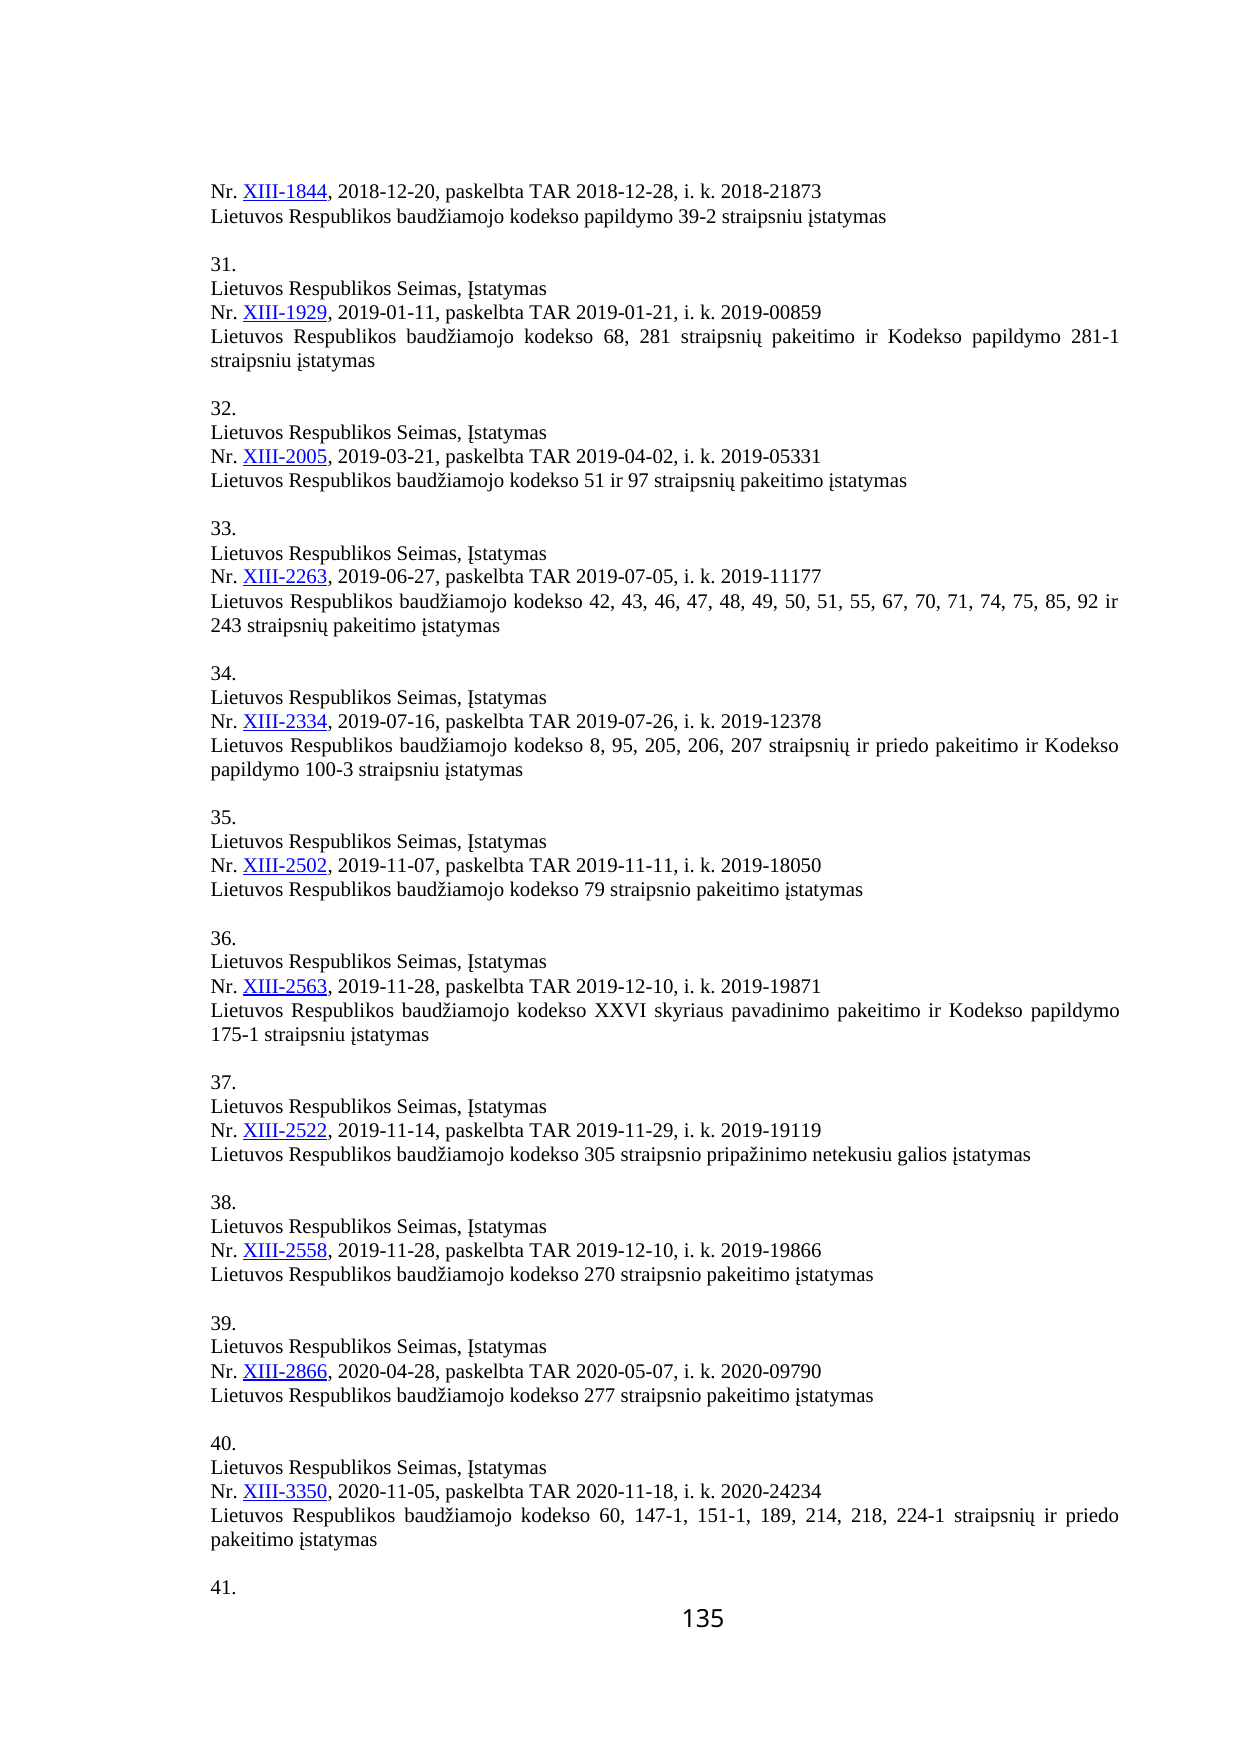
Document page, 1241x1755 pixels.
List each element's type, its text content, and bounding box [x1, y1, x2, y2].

text Lietuvos Respublikos baudžiamojo kodekso papildymo 39-2 straipsniu įstatymas [210, 203, 1120, 228]
text 36. [210, 925, 1120, 949]
text Lietuvos Respublikos Seimas, Įstatymas [210, 1455, 1120, 1479]
text Lietuvos Respublikos Seimas, Įstatymas [210, 1334, 1120, 1358]
text Nr. XIII-1929, 2019-01-11, paskelbta TAR 2019-01-21, i. k. 2019-00859 [210, 300, 1120, 324]
text 32. [210, 396, 1120, 420]
text 41. [210, 1575, 1120, 1599]
text Lietuvos Respublikos baudžiamojo kodekso 270 straipsnio pakeitimo įstatymas [210, 1262, 1120, 1286]
text Lietuvos Respublikos baudžiamojo kodekso 60, 147-1, 151-1, 189, 214, 218, 224-1 straipsnių ir priedo pakeitimo įstatymas [210, 1503, 1120, 1551]
text Lietuvos Respublikos Seimas, Įstatymas [210, 685, 1120, 709]
text Lietuvos Respublikos Seimas, Įstatymas [210, 829, 1120, 853]
text Lietuvos Respublikos baudžiamojo kodekso 51 ir 97 straipsnių pakeitimo įstatymas [210, 468, 1120, 492]
text Nr. XIII-2005, 2019-03-21, paskelbta TAR 2019-04-02, i. k. 2019-05331 [210, 444, 1120, 468]
text 38. [210, 1190, 1120, 1214]
text 33. [210, 516, 1120, 540]
text Lietuvos Respublikos Seimas, Įstatymas [210, 1094, 1120, 1118]
text Lietuvos Respublikos Seimas, Įstatymas [210, 949, 1120, 973]
text Nr. XIII-2522, 2019-11-14, paskelbta TAR 2019-11-29, i. k. 2019-19119 [210, 1118, 1120, 1142]
text Nr. XIII-2502, 2019-11-07, paskelbta TAR 2019-11-11, i. k. 2019-18050 [210, 853, 1120, 877]
text Lietuvos Respublikos baudžiamojo kodekso 79 straipsnio pakeitimo įstatymas [210, 877, 1120, 901]
text 35. [210, 805, 1120, 829]
text Lietuvos Respublikos baudžiamojo kodekso 305 straipsnio pripažinimo netekusiu galios įstatymas [210, 1142, 1120, 1166]
text Nr. XIII-2563, 2019-11-28, paskelbta TAR 2019-12-10, i. k. 2019-19871 [210, 973, 1120, 998]
text Nr. XIII-2334, 2019-07-16, paskelbta TAR 2019-07-26, i. k. 2019-12378 [210, 709, 1120, 733]
text Lietuvos Respublikos baudžiamojo kodekso 8, 95, 205, 206, 207 straipsnių ir priedo pakeitimo ir Kodekso papildymo 100-3 straipsniu įstatymas [210, 733, 1120, 781]
text Lietuvos Respublikos baudžiamojo kodekso 68, 281 straipsnių pakeitimo ir Kodekso papildymo 281-1 straipsniu įstatymas [210, 324, 1120, 372]
text 34. [210, 661, 1120, 685]
text Nr. XIII-2263, 2019-06-27, paskelbta TAR 2019-07-05, i. k. 2019-11177 [210, 564, 1120, 588]
text Lietuvos Respublikos Seimas, Įstatymas [210, 276, 1120, 300]
text Nr. XIII-3350, 2020-11-05, paskelbta TAR 2020-11-18, i. k. 2020-24234 [210, 1479, 1120, 1503]
text Nr. XIII-2558, 2019-11-28, paskelbta TAR 2019-12-10, i. k. 2019-19866 [210, 1238, 1120, 1262]
text 31. [210, 252, 1120, 276]
text 40. [210, 1431, 1120, 1455]
text Lietuvos Respublikos baudžiamojo kodekso XXVI skyriaus pavadinimo pakeitimo ir Kodekso papildymo 175-1 straipsniu įstatymas [210, 998, 1120, 1046]
text Lietuvos Respublikos Seimas, Įstatymas [210, 420, 1120, 444]
text Lietuvos Respublikos baudžiamojo kodekso 277 straipsnio pakeitimo įstatymas [210, 1383, 1120, 1407]
text Lietuvos Respublikos baudžiamojo kodekso 42, 43, 46, 47, 48, 49, 50, 51, 55, 67, 70, 71, 74, 75, 85, 92 ir 243 straipsnių pakeitimo įstatymas [210, 588, 1120, 637]
text Lietuvos Respublikos Seimas, Įstatymas [210, 1214, 1120, 1238]
text Nr. XIII-2866, 2020-04-28, paskelbta TAR 2020-05-07, i. k. 2020-09790 [210, 1358, 1120, 1383]
text 37. [210, 1070, 1120, 1094]
text 39. [210, 1310, 1120, 1334]
text Lietuvos Respublikos Seimas, Įstatymas [210, 540, 1120, 564]
text Nr. XIII-1844, 2018-12-20, paskelbta TAR 2018-12-28, i. k. 2018-21873 [210, 179, 1120, 203]
